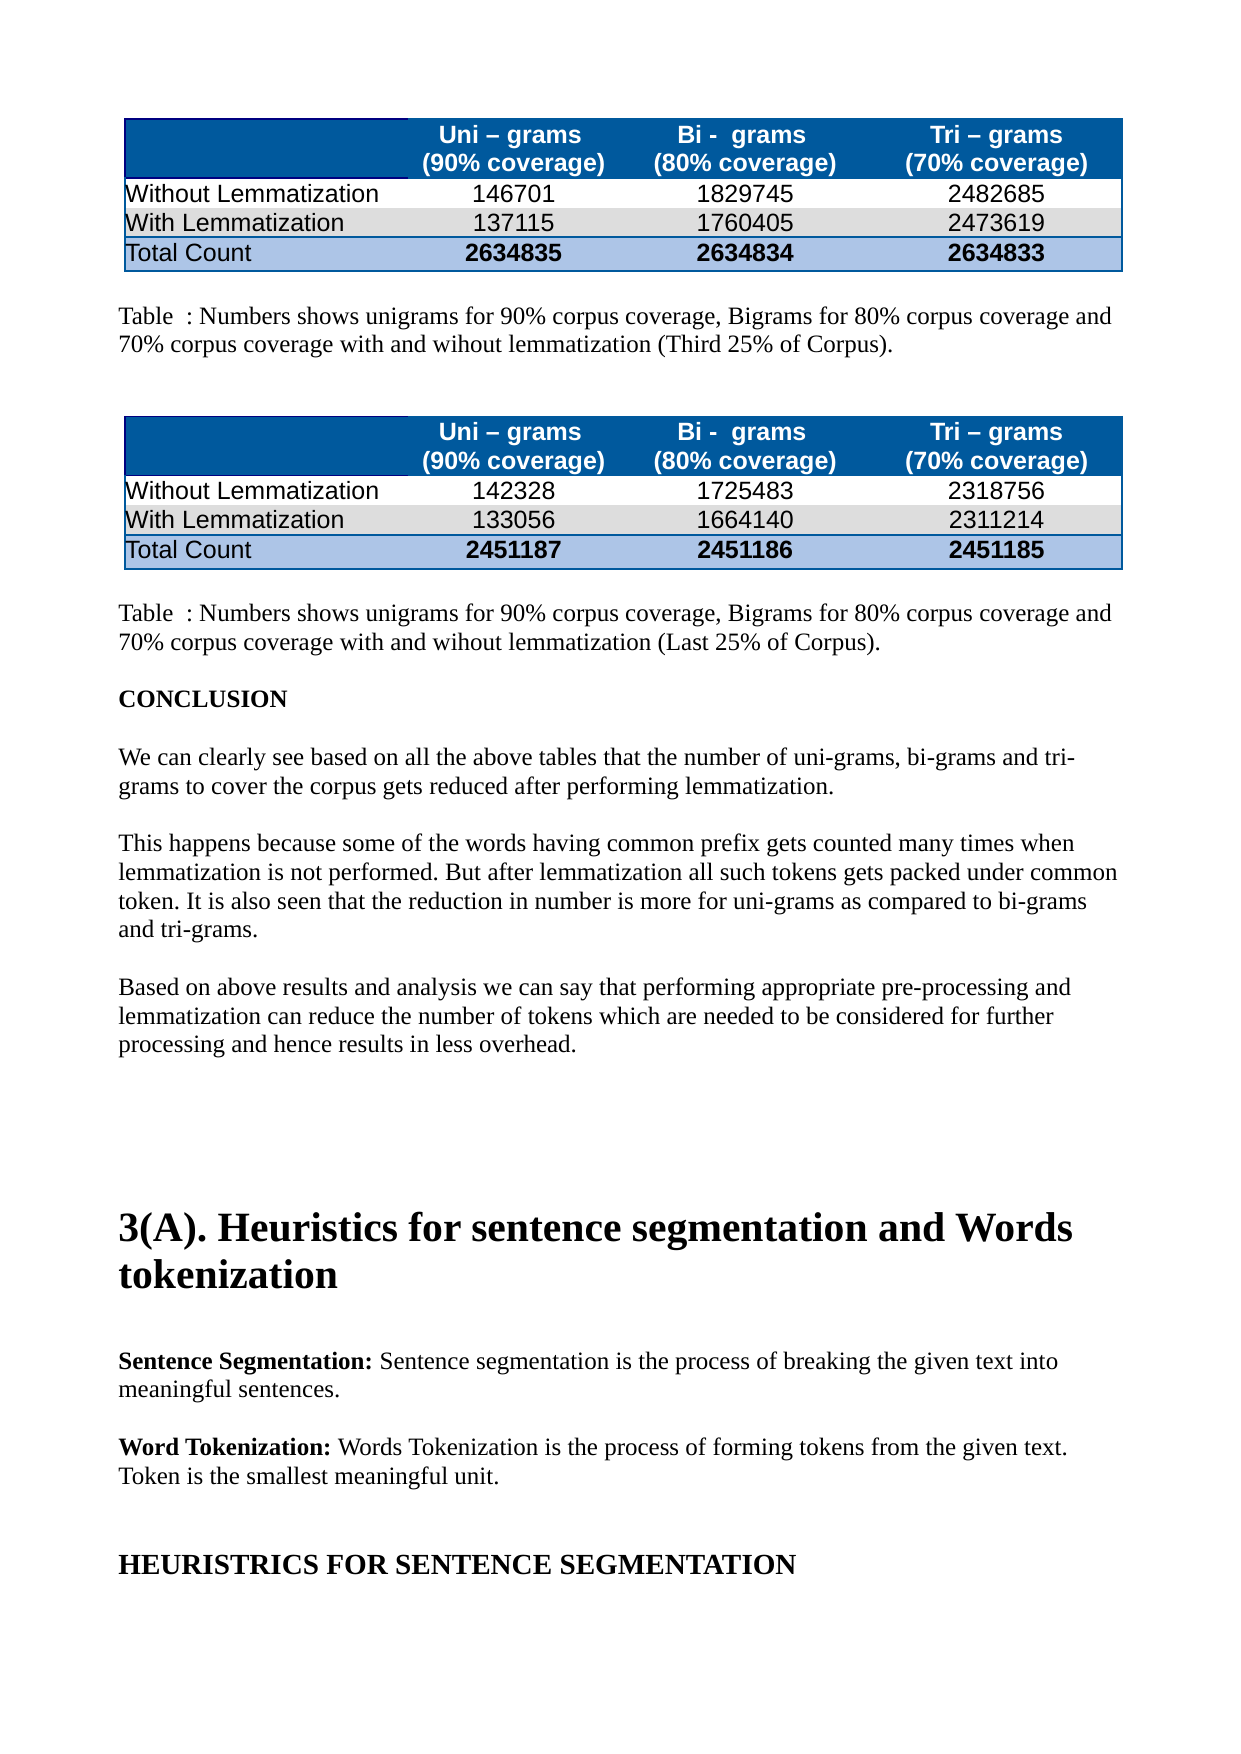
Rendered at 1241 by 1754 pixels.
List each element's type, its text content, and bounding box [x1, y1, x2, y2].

text This happens because some of the words having common prefix gets counted many times when lemmatization is not performed. But after lemmatization all such tokens gets packed under common token. It is also seen that the reduction in number is more for uni-grams as compared to bi-grams and tri-grams. [118, 828, 1122, 943]
text Based on above results and analysis we can say that performing appropriate pre-processing and lemmatization can reduce the number of tokens which are needed to be considered for further processing and hence results in less overhead. [118, 972, 1122, 1058]
text Table : Numbers shows unigrams for 90% corpus coverage, Bigrams for 80% corpus coverage and 70% corpus coverage with and wihout lemmatization (Third 25% of Corpus). [118, 301, 1122, 358]
table_cell 2311214 [871, 505, 1121, 534]
table_cell 2318756 [871, 476, 1121, 505]
table_cell Without Lemmatization [126, 476, 408, 505]
table_cell 2482685 [871, 179, 1121, 207]
table_header Tri – grams (70% coverage) [871, 120, 1121, 177]
table_cell 2473619 [871, 208, 1121, 236]
table_cell Without Lemmatization [126, 179, 408, 207]
table_header Tri – grams (70% coverage) [871, 417, 1121, 475]
text We can clearly see based on all the above tables that the number of uni-grams, bi-grams and tri-grams to cover the corpus gets reduced after performing lemmatization. [118, 742, 1122, 799]
table_cell 2634834 [619, 238, 871, 270]
table_header Bi - grams (80% coverage) [619, 120, 871, 177]
table_cell With Lemmatization [126, 208, 408, 236]
table_cell 2634835 [408, 238, 619, 270]
text Sentence Segmentation: Sentence segmentation is the process of breaking the given text into meaningful sentences. [118, 1346, 1122, 1403]
table_header Uni – grams (90% coverage) [408, 417, 619, 475]
text 3(A). Heuristics for sentence segmentation and Words tokenization [118, 1202, 1122, 1298]
table_cell 2451185 [871, 536, 1121, 568]
table_header [126, 120, 408, 177]
table_cell 133056 [408, 505, 619, 534]
table_cell 2451187 [408, 536, 619, 568]
table_cell 146701 [408, 179, 619, 207]
table_cell 1725483 [619, 476, 871, 505]
table_cell 2451186 [619, 536, 871, 568]
text Word Tokenization: Words Tokenization is the process of forming tokens from the given text. Token is the smallest meaningful unit. [118, 1432, 1122, 1489]
table_cell 1829745 [619, 179, 871, 207]
text Table : Numbers shows unigrams for 90% corpus coverage, Bigrams for 80% corpus coverage and 70% corpus coverage with and wihout lemmatization (Last 25% of Corpus). [118, 598, 1122, 656]
table_cell 1664140 [619, 505, 871, 534]
table_cell 142328 [408, 476, 619, 505]
table_header [126, 417, 408, 475]
table_header Bi - grams (80% coverage) [619, 417, 871, 475]
table_cell With Lemmatization [126, 505, 408, 534]
table_cell Total Count [126, 536, 408, 568]
table_cell 1760405 [619, 208, 871, 236]
text CONCLUSION [118, 684, 1122, 713]
table_header Uni – grams (90% coverage) [408, 120, 619, 177]
table_cell Total Count [126, 238, 408, 270]
table_cell 2634833 [871, 238, 1121, 270]
table_cell 137115 [408, 208, 619, 236]
text HEURISTRICS FOR SENTENCE SEGMENTATION [118, 1547, 1122, 1581]
